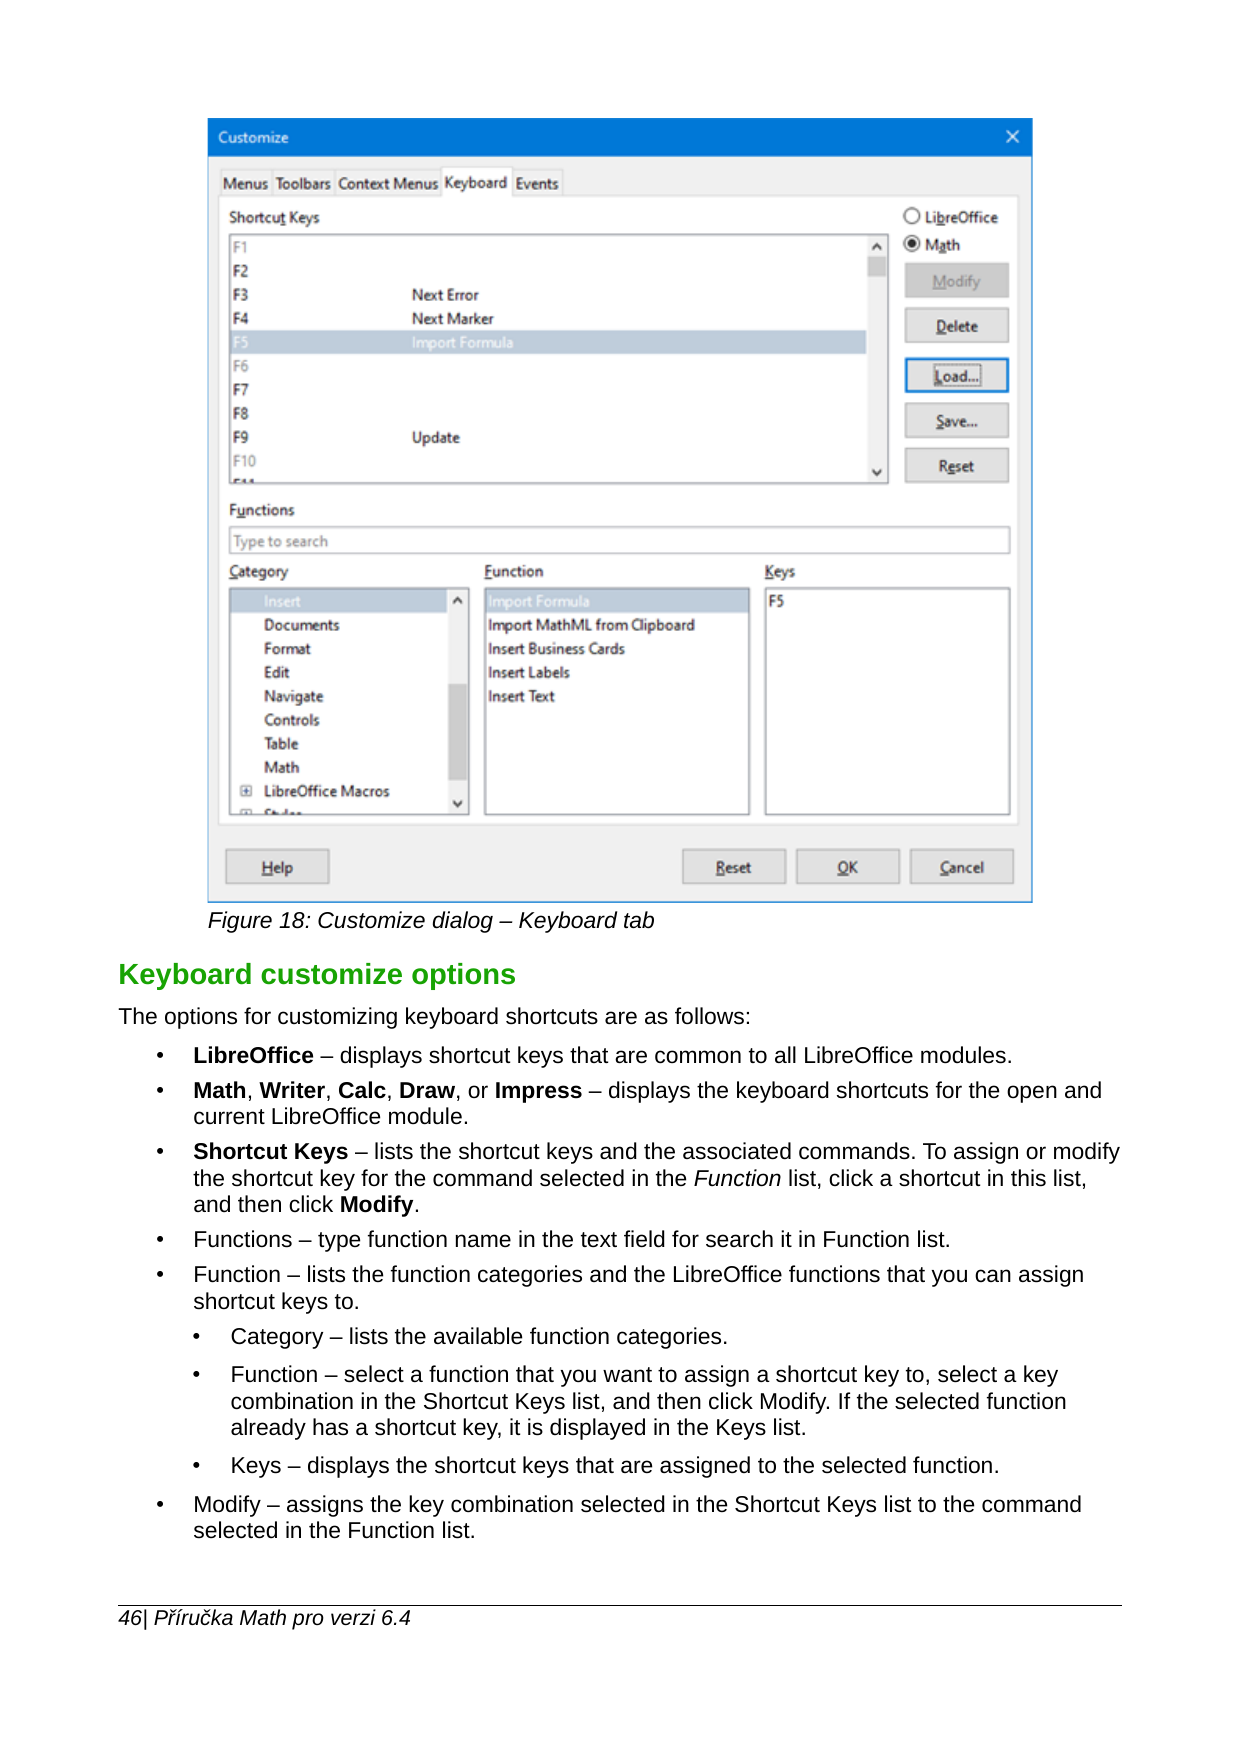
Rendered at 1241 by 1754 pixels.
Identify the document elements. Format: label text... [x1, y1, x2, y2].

picture [207, 118, 1033, 903]
list Shortcut Keys – lists the shortcut keys and the associated commands. To assign or modify the shortcut key for the command selected in the Function list, click a shortcut in this list, and then click Modify. [156, 1138, 1122, 1217]
list Math, Writer, Calc, Draw, or Impress – displays the keyboard shortcuts for the open and current LibreOffice module. [156, 1077, 1122, 1129]
list Functions – type function name in the text field for search it in Function list. [156, 1226, 1122, 1253]
list Function – select a function that you want to assign a shortcut key to, select a key combination in the Shortcut Keys list, and then click Modify. If the selected function already has a shortcut key, it is displayed in the Keys list. [192, 1361, 1122, 1440]
list Modify – assigns the key combination selected in the Shortcut Keys list to the command selected in the Function list. [156, 1491, 1122, 1543]
list Keys – displays the shortcut keys that are assigned to the selected function. [192, 1452, 1122, 1479]
text The options for customizing keyboard shortcuts are as follows: [118, 1003, 1122, 1029]
subtitle Keyboard customize options [118, 957, 1122, 991]
text Figure 18: Customize dialog – Keyboard tab [208, 903, 1033, 934]
list Category – lists the available function categories. [192, 1323, 1122, 1349]
list LibreOffice – displays shortcut keys that are common to all LibreOffice modules. [156, 1042, 1122, 1068]
list Function – lists the function categories and the LibreOffice functions that you can assign shortcut keys to. [156, 1261, 1122, 1314]
